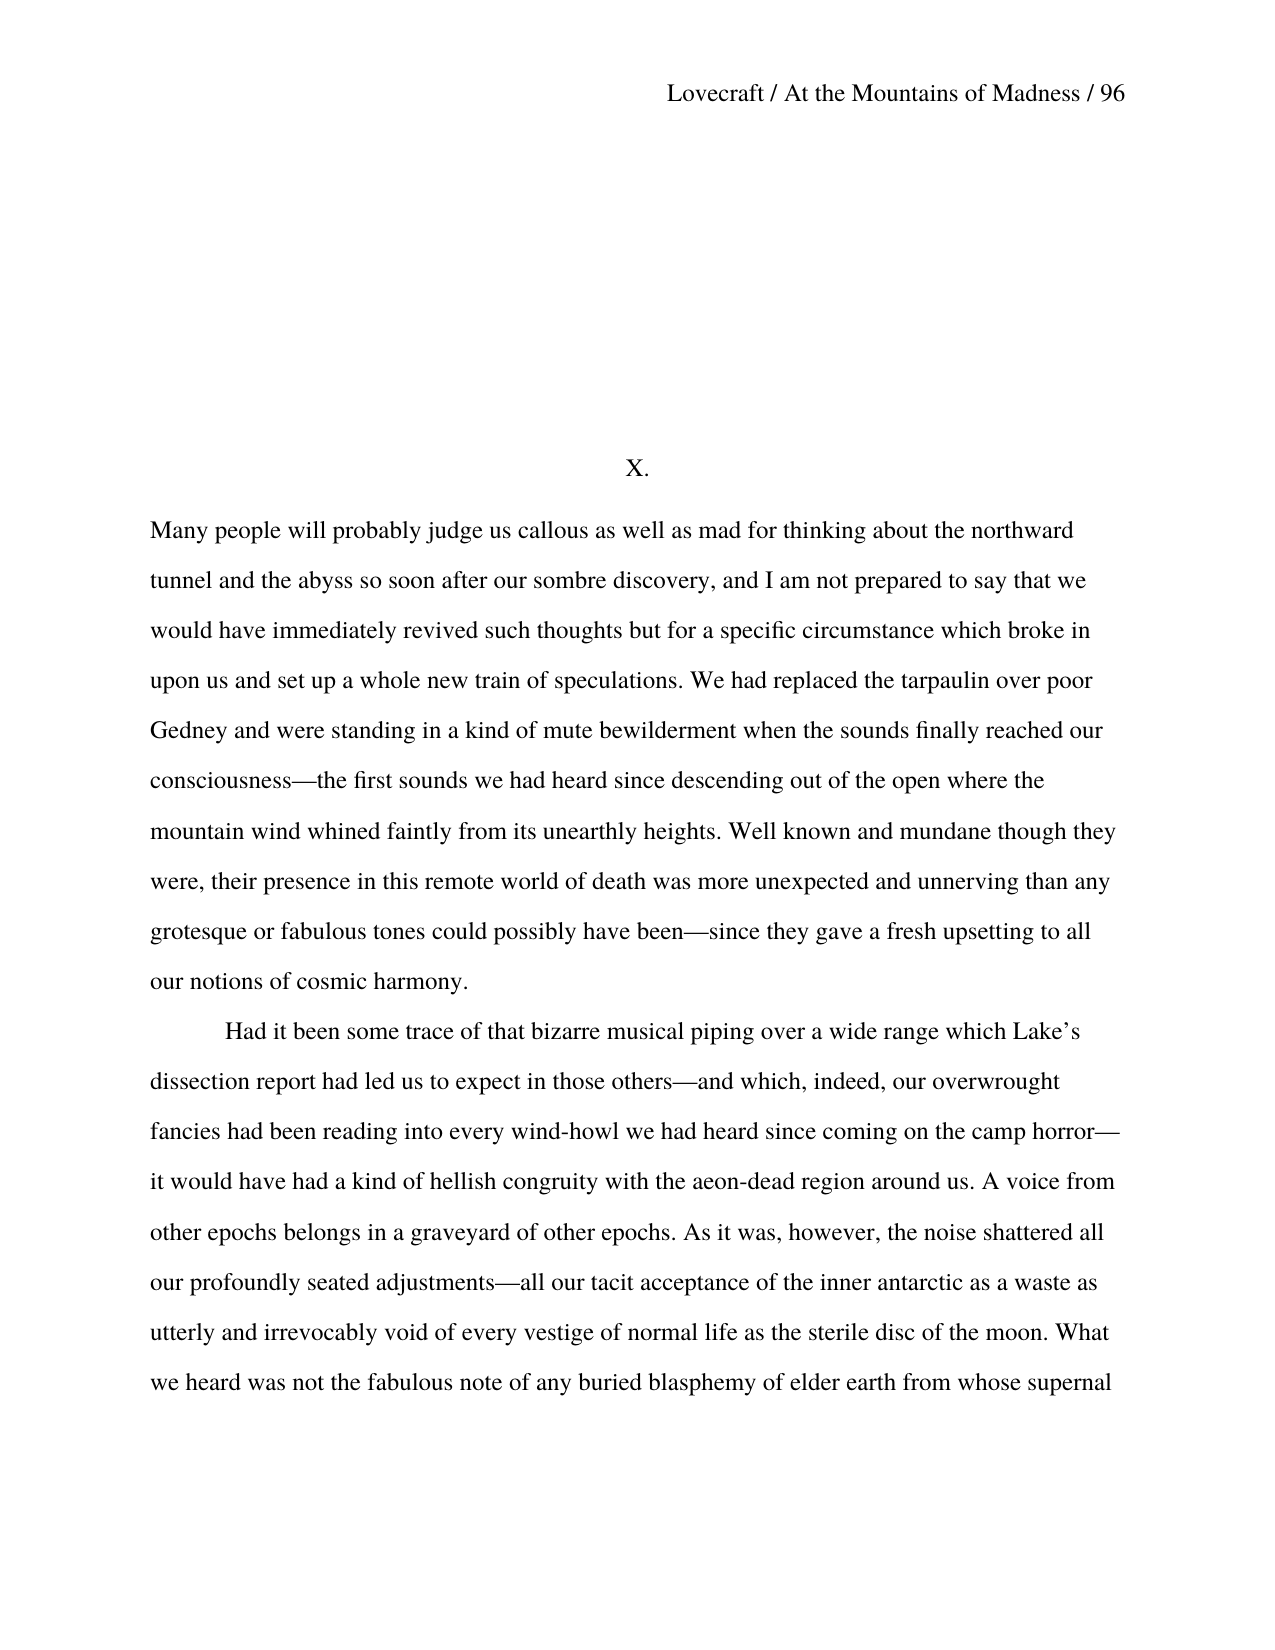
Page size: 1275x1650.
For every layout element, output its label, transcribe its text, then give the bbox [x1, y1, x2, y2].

text Many people will probably judge us callous as well as mad for thinking about the northward tunnel and the abyss so soon after our sombre discovery, and I am not prepared to say that we would have immediately revived such thoughts but for a specific circumstance which broke in upon us and set up a whole new train of speculations. We had replaced the tarpaulin over poor Gedney and were standing in a kind of mute bewilderment when the sounds finally reached our consciousness—the first sounds we had heard since descending out of the open where the mountain wind whined faintly from its unearthly heights. Well known and mundane though they were, their presence in this remote world of death was more unexpected and unnerving than any grotesque or fabulous tones could possibly have been—since they gave a fresh upsetting to all our notions of cosmic harmony. [150, 512, 1125, 996]
text Had it been some trace of that bizarre musical piping over a wide range which Lake’s dissection report had led us to expect in those others—and which, indeed, our overwrought fancies had been reading into every wind-howl we had heard since coming on the camp horror—it would have had a kind of hellish congruity with the aeon-dead region around us. A voice from other epochs belongs in a graveyard of other epochs. As it was, however, the noise shattered all our profoundly seated adjustments—all our tacit acceptance of the inner antarctic as a waste as utterly and irrevocably void of every vestige of normal life as the sterile disc of the moon. What we heard was not the fabulous note of any buried blasphemy of elder earth from whose supernal [150, 1013, 1125, 1397]
subtitle X. [150, 450, 1125, 483]
